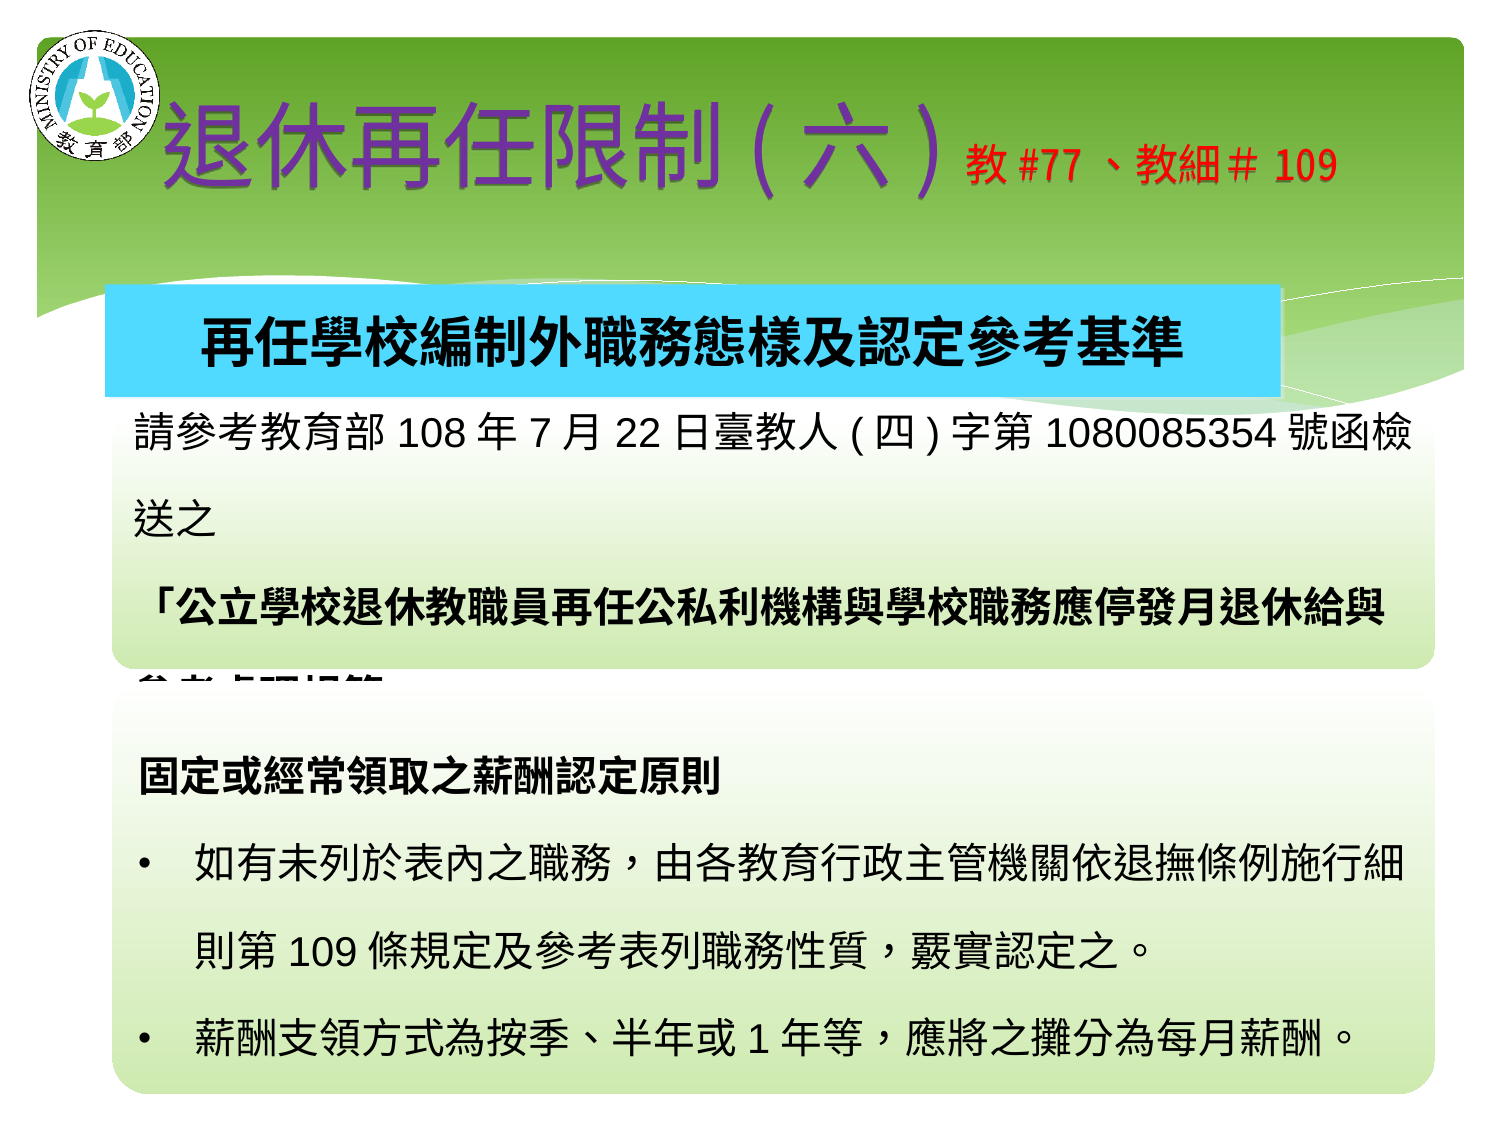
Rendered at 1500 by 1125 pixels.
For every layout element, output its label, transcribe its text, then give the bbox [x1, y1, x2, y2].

title 退休再任限制(六) 教#77、教細＃109 [112, 78, 1388, 256]
text_box 固定或經常領取之薪酬認定原則 如有未列於表內之職務，由各教育行政主管機關依退撫條例施行細則第109條規定及參考表列職務性質，覈實認定之。 薪酬支領方式為按季、半年或1年等，應將之攤分為每月薪酬。 [112, 680, 1436, 1095]
picture [29, 30, 160, 161]
list 再任學校編制外職務態樣及認定參考基準 [105, 284, 1281, 397]
text_box 請參考教育部108年7月22日臺教人(四)字第1080085354號函檢送之 「公立學校退休教職員再任公私利機構與學校職務應停發月退休給與參考處理規範」。 [112, 418, 1436, 669]
